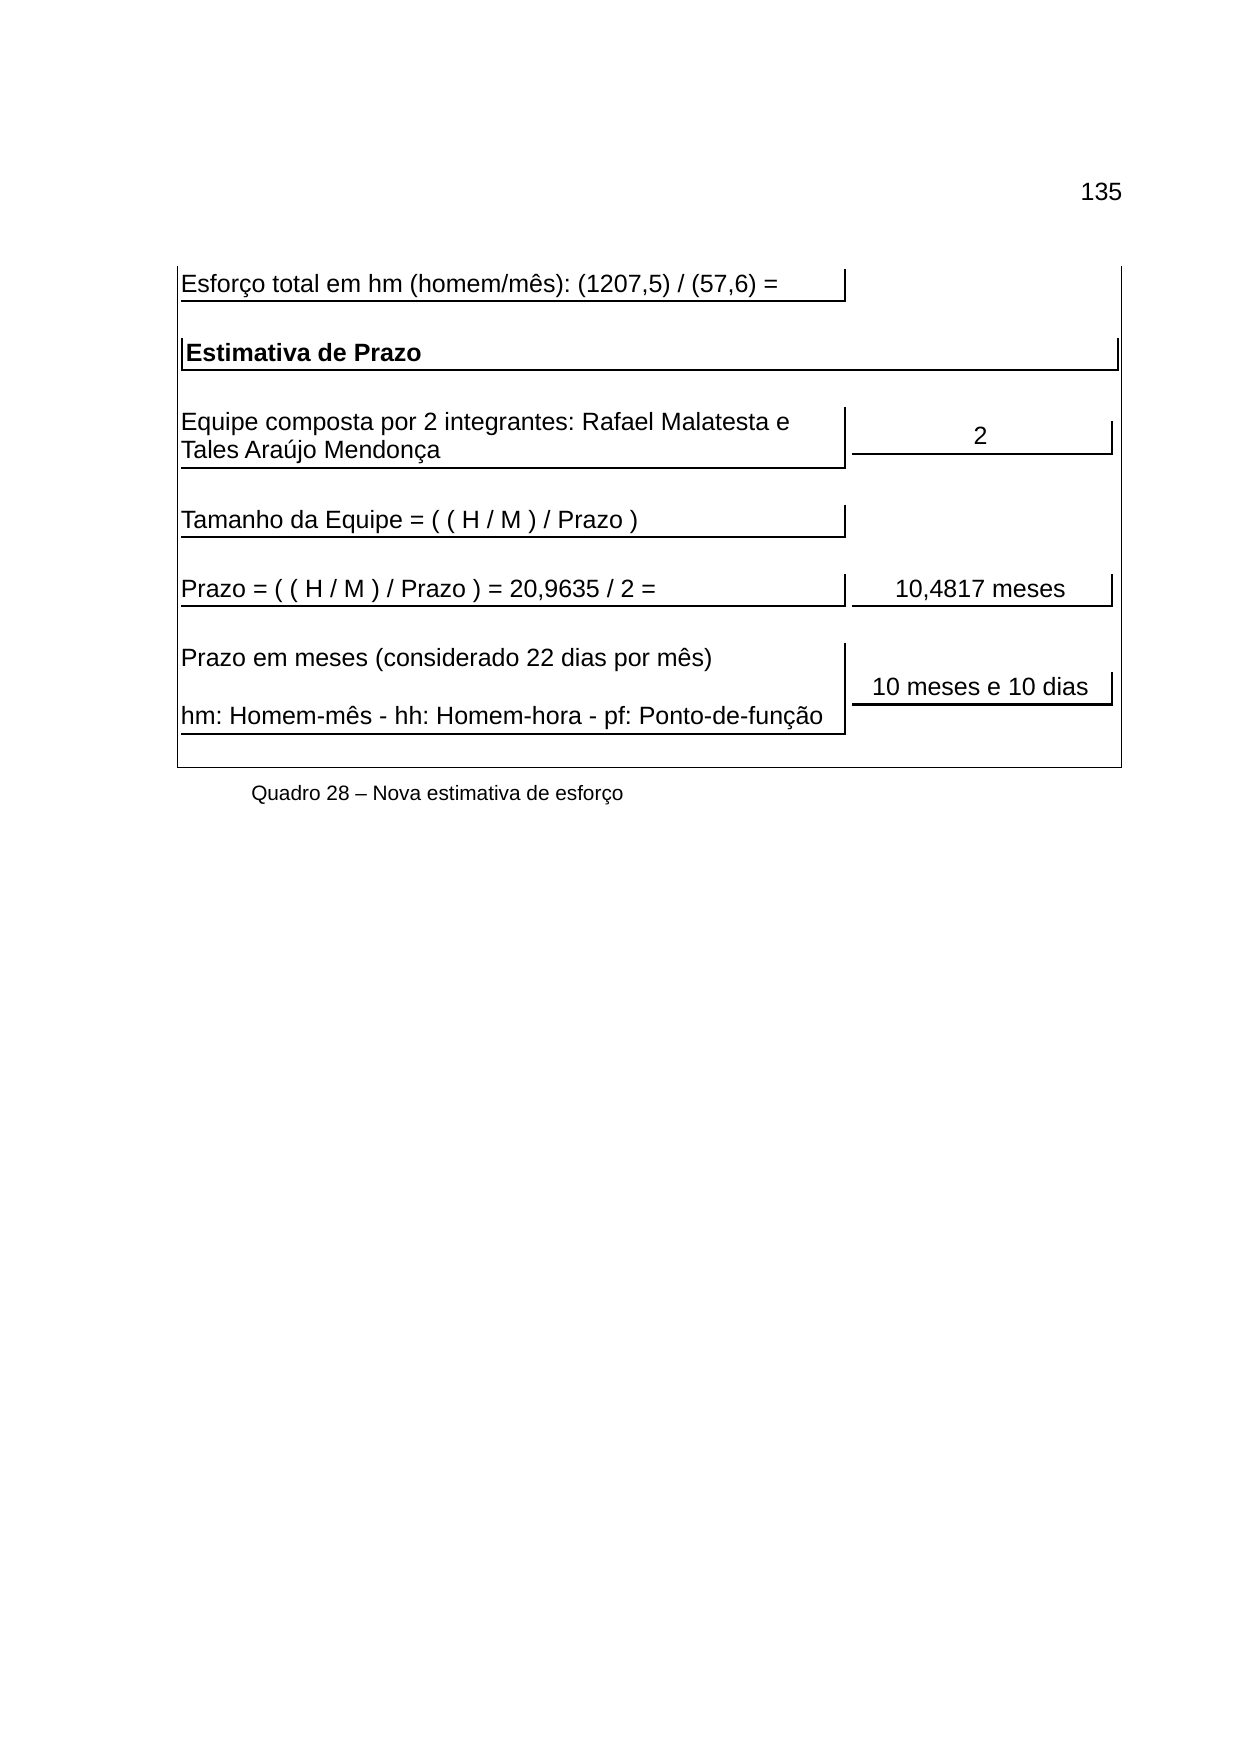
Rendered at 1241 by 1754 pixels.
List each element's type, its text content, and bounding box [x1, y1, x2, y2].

table_cell [1116, 266, 1121, 335]
table_cell Esforço total em hm (homem/mês): (1207,5) / (57,6) = [178, 266, 849, 335]
text Quadro 28 – Nova estimativa de esforço [177, 781, 1122, 804]
table_cell [1116, 502, 1121, 571]
table_cell [1116, 571, 1121, 640]
table_cell Equipe composta por 2 integrantes: Rafael Malatesta e Tales Araújo Mendonça [178, 404, 849, 502]
table_cell [1116, 640, 1121, 767]
table_cell [849, 502, 1116, 571]
table_cell [1116, 404, 1121, 502]
table_cell Tamanho da Equipe = ( ( H / M ) / Prazo ) [178, 502, 849, 571]
table_cell Estimativa de Prazo [178, 335, 1121, 404]
table_cell Prazo = ( ( H / M ) / Prazo ) = 20,9635 / 2 = [178, 571, 849, 640]
table_cell 2 [849, 404, 1116, 502]
table_cell 10,4817 meses [849, 571, 1116, 640]
table_cell Prazo em meses (considerado 22 dias por mês) hm: Homem-mês - hh: Homem-hora - pf: Ponto-de-função [178, 640, 849, 767]
table_cell 10 meses e 10 dias [849, 640, 1116, 767]
table_cell [849, 266, 1116, 335]
